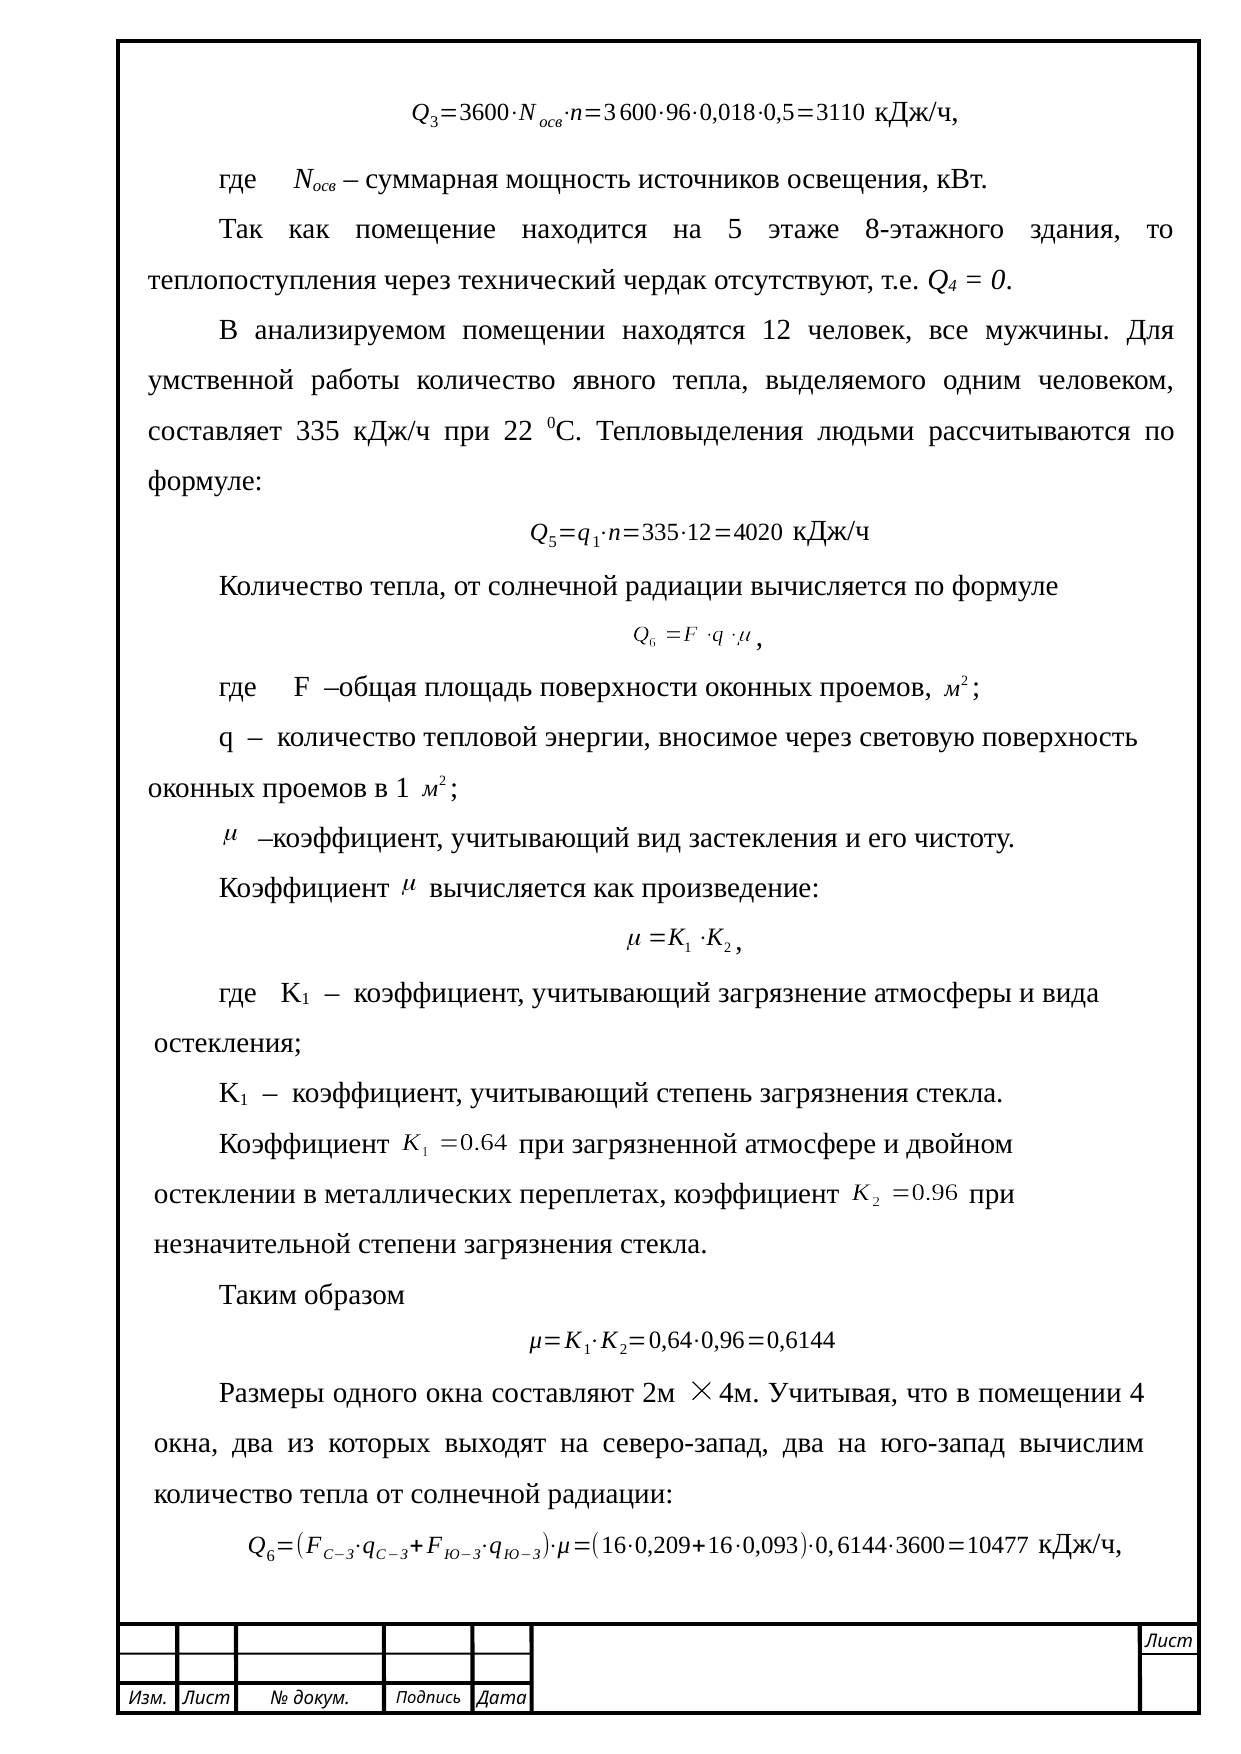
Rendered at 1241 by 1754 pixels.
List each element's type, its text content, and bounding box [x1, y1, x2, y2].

text где Nосв – суммарная мощность источников освещения, кВт. [148, 161, 1175, 195]
text , [148, 619, 1175, 652]
text кДж/ч, [148, 94, 1146, 132]
text В анализируемом помещении находятся 12 человек, все мужчины. Для умственной работы количество явного тепла, выделяемого одним человеком, составляет 335 кДж/ч при 22 0С. Тепловыделения людьми рассчитываются по формуле: [148, 312, 1175, 497]
text где K1 – коэффициент, учитывающий загрязнение атмосферы и вида остекления; [153, 975, 1146, 1059]
text Таким образом [153, 1277, 1146, 1310]
text Коэффициент при загрязненной атмосфере и двойном остеклении в металлических переплетах, коэффициент при незначительной степени загрязнения стекла. [153, 1126, 1146, 1260]
text Так как помещение находится на 5 этаже 8-этажного здания, то теплопоступления через технический чердак отсутствуют, т.е. Q4 = 0. [148, 212, 1175, 295]
text Коэффициент вычисляется как произведение: [148, 870, 1146, 904]
text q – количество тепловой энергии, вносимое через световую поверхность оконных проемов в 1 ; [148, 719, 1146, 803]
text кДж/ч, [153, 1526, 1146, 1564]
text , [148, 921, 1146, 958]
text K1 – коэффициент, учитывающий степень загрязнения стекла. [153, 1076, 1146, 1109]
text где F –общая площадь поверхности оконных проемов, ; [148, 669, 1146, 703]
text Размеры одного окна составляют 2м 4м. Учитывая, что в помещении 4 окна, два из которых выходят на северо-запад, два на юго-запад вычислим количество тепла от солнечной радиации: [153, 1375, 1146, 1509]
text кДж/ч [148, 513, 1175, 552]
text Количество тепла, от солнечной радиации вычисляется по формуле [148, 568, 1175, 602]
text –коэффициент, учитывающий вид застекления и его чистоту. [148, 820, 1146, 853]
